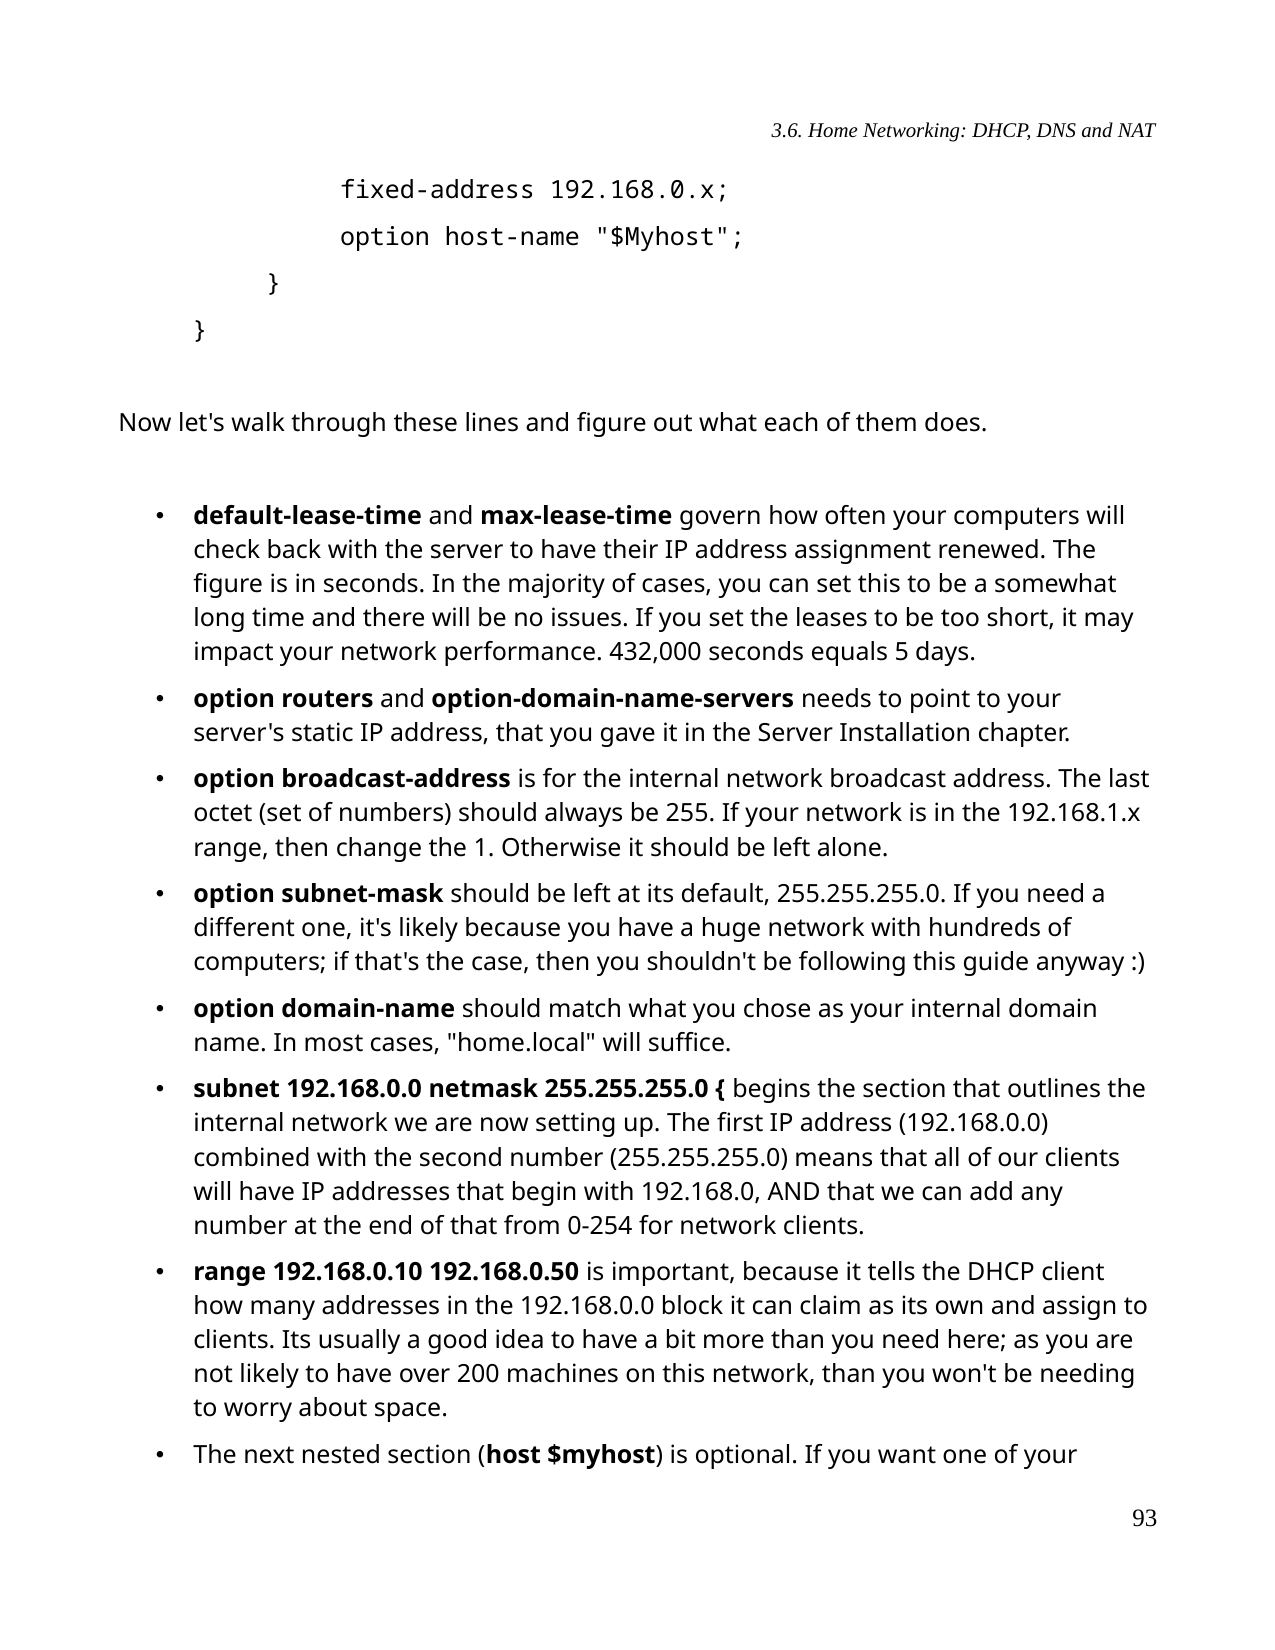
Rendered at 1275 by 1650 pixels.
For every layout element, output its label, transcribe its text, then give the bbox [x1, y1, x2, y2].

list default-lease-time and max-lease-time govern how often your computers will check back with the server to have their IP address assignment renewed. The figure is in seconds. In the majority of cases, you can set this to be a somewhat long time and there will be no issues. If you set the leases to be too short, it may impact your network performance. 432,000 seconds equals 5 days. [156, 498, 1157, 668]
text fixed-address 192.168.0.x; [118, 172, 1157, 206]
list option routers and option-domain-name-servers needs to point to your server's static IP address, that you gave it in the Server Installation chapter. [156, 680, 1157, 748]
text option host-name "$Myhost"; [118, 218, 1157, 252]
list range 192.168.0.10 192.168.0.50 is important, because it tells the DHCP client how many addresses in the 192.168.0.0 block it can claim as its own and assign to clients. Its usually a good idea to have a bit more than you need here; as you are not likely to have over 200 machines on this network, than you won't be needing to worry about space. [156, 1254, 1157, 1424]
list option broadcast-address is for the internal network broadcast address. The last octet (set of numbers) should always be 255. If your network is in the 192.168.1.x range, then change the 1. Otherwise it should be left alone. [156, 761, 1157, 863]
text } [118, 311, 1157, 345]
text Now let's walk through these lines and figure out what each of them does. [118, 404, 1157, 438]
list option domain-name should match what you chose as your internal domain name. In most cases, "home.local" will suffice. [156, 990, 1157, 1058]
list The next nested section (host $myhost) is optional. If you want one of your [156, 1437, 1157, 1471]
list subnet 192.168.0.0 netmask 255.255.255.0 { begins the section that outlines the internal network we are now setting up. The first IP address (192.168.0.0) combined with the second number (255.255.255.0) means that all of our clients will have IP addresses that begin with 192.168.0, AND that we can add any number at the end of that from 0-254 for network clients. [156, 1071, 1157, 1241]
text } [118, 265, 1157, 299]
list option subnet-mask should be left at its default, 255.255.255.0. If you need a different one, it's likely because you have a huge network with hundreds of computers; if that's the case, then you shouldn't be following this guide anyway :) [156, 876, 1157, 978]
